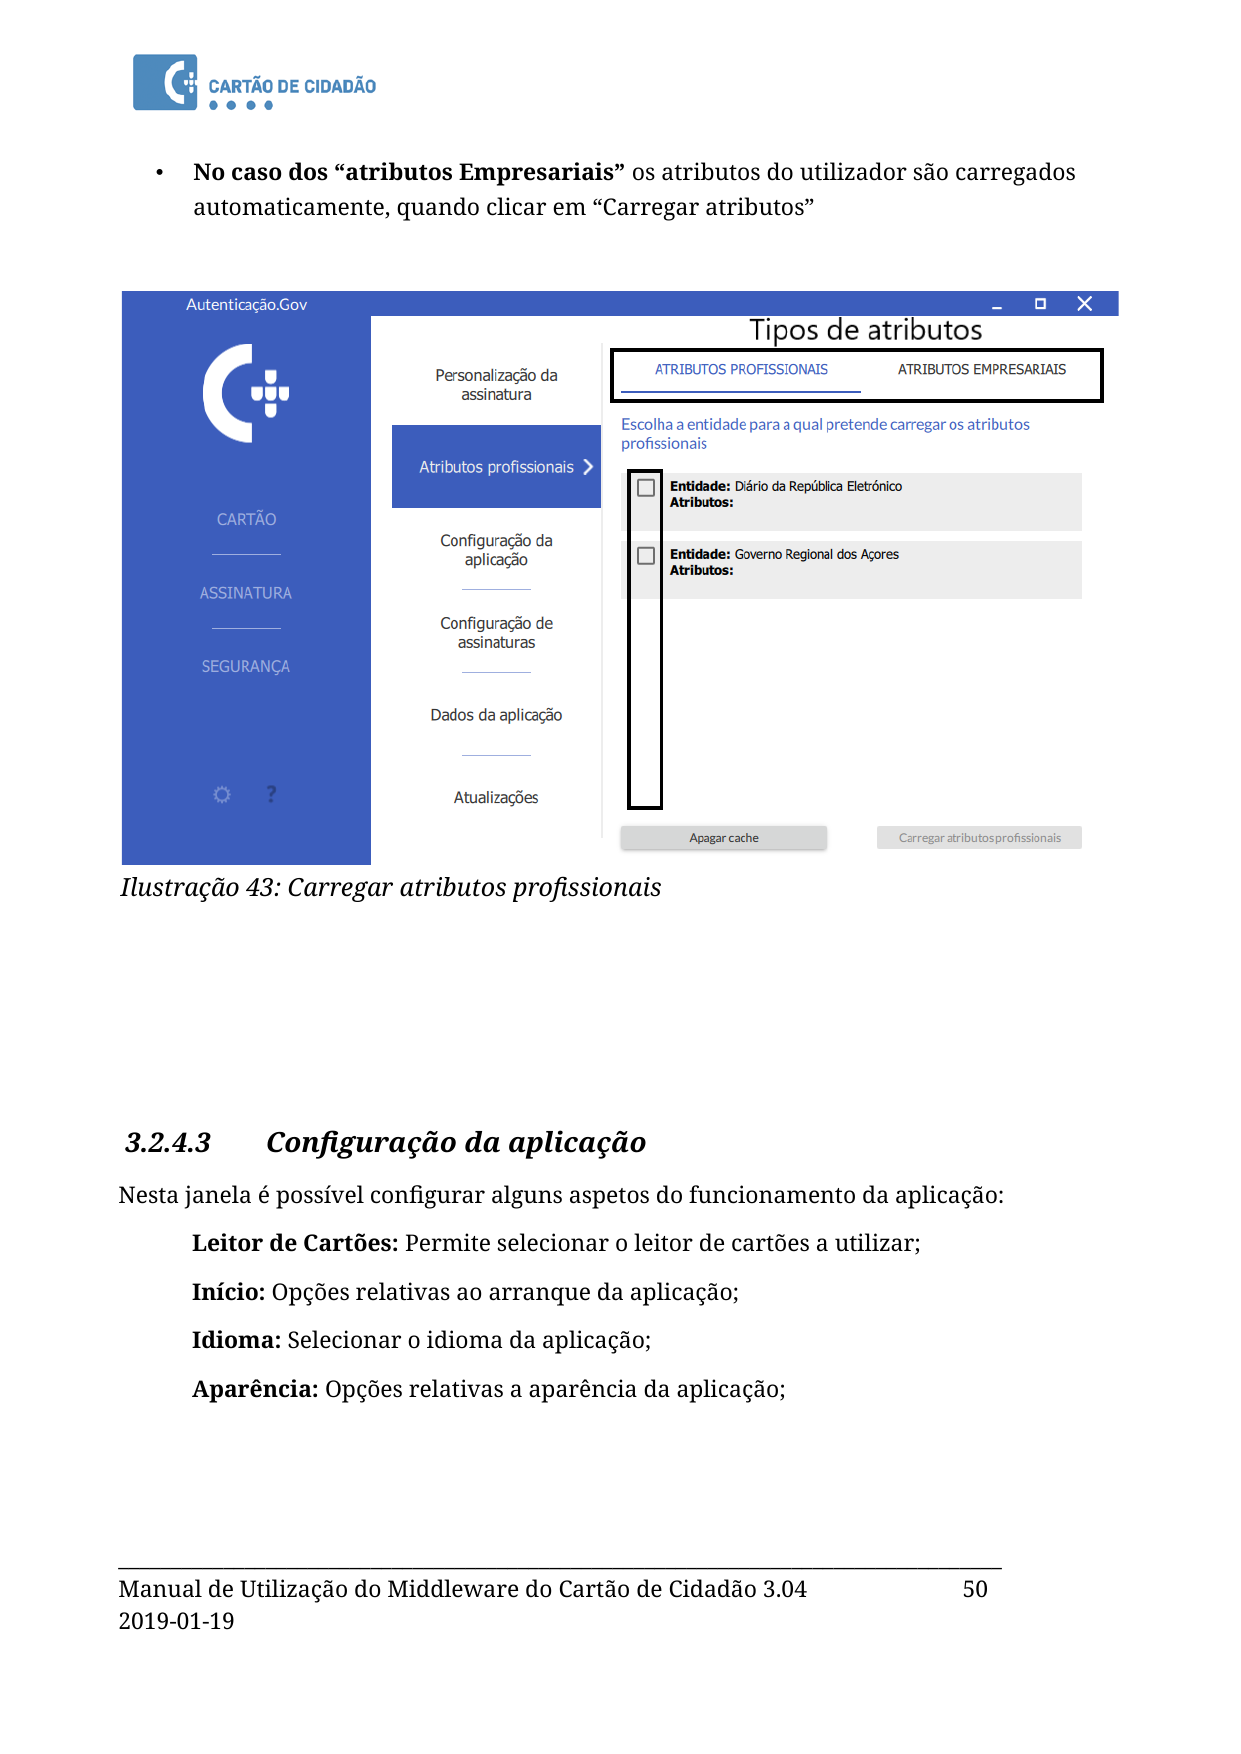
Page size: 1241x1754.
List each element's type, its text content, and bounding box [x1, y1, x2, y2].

text Idioma: Selecionar o idioma da aplicação; [192, 1324, 1122, 1355]
picture [130, 47, 423, 118]
subtitle Configuração da aplicação [118, 1123, 1122, 1161]
text Ilustração 43: Carregar atributos profissionais [120, 865, 1120, 904]
text Aparência: Opções relativas a aparência da aplicação; [192, 1373, 1122, 1404]
list No caso dos “atributos Empresariais” os atributos do utilizador são carregados automaticamente, quando clicar em “Carregar atributos” [156, 155, 1122, 223]
picture [121, 291, 1119, 865]
text Nesta janela é possível configurar alguns aspetos do funcionamento da aplicação: [118, 1179, 1122, 1210]
text Início: Opções relativas ao arranque da aplicação; [192, 1276, 1122, 1307]
text Leitor de Cartões: Permite selecionar o leitor de cartões a utilizar; [192, 1227, 1122, 1258]
